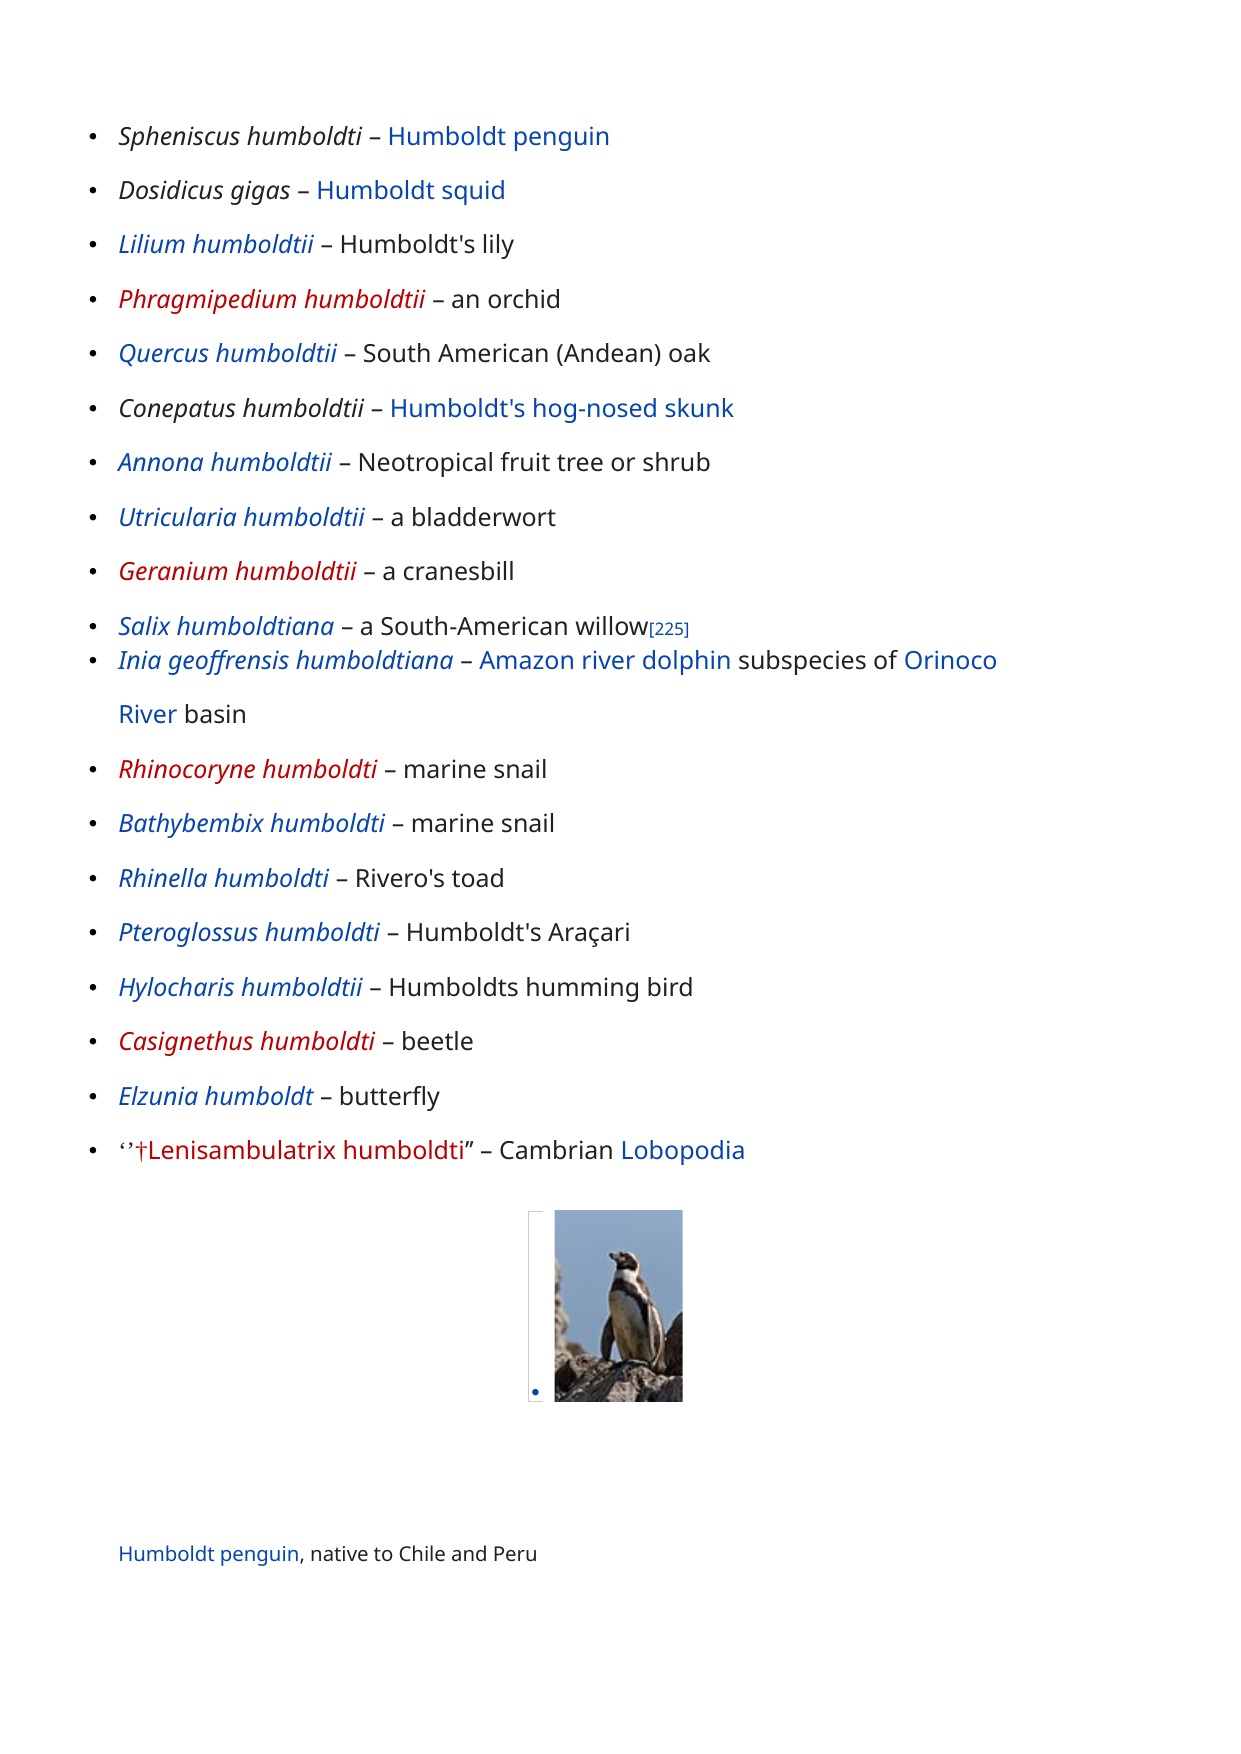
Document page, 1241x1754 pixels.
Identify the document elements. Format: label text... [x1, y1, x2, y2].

list Salix humboldtiana – a South-American willow[225] [118, 608, 1122, 642]
list Hylocharis humboldtii – Humboldts humming bird [118, 969, 1122, 1003]
list Annona humboldtii – Neotropical fruit tree or shrub [118, 445, 1122, 479]
list Quercus humboldtii – South American (Andean) oak [118, 336, 1122, 370]
list Casignethus humboldti – beetle [118, 1024, 1122, 1058]
list Rhinocoryne humboldti – marine snail [118, 751, 1122, 786]
list ‘’†Lenisambulatrix humboldti’’ – Cambrian Lobopodia [118, 1133, 1122, 1167]
list Inia geoffrensis humboldtiana – Amazon river dolphin subspecies of Orinoco River basin [118, 642, 1122, 731]
list Humboldt penguin, native to Chile and Peru [118, 1539, 1122, 1567]
list Lilium humboldtii – Humboldt's lily [118, 227, 1122, 261]
list Utricularia humboldtii – a bladderwort [118, 499, 1122, 533]
list Pteroglossus humboldti – Humboldt's Araçari [118, 915, 1122, 949]
list Conepatus humboldtii – Humboldt's hog-nosed skunk [118, 391, 1122, 424]
list Geranium humboldtii – a cranesbill [118, 554, 1122, 588]
list Bathybembix humboldti – marine snail [118, 806, 1122, 840]
list Spheniscus humboldti – Humboldt penguin [118, 118, 1122, 152]
list Rhinella humboldti – Rivero's toad [118, 860, 1122, 894]
picture [554, 1210, 683, 1402]
list Dosidicus gigas – Humboldt squid [118, 173, 1122, 207]
list Phragmipedium humboldtii – an orchid [118, 282, 1122, 316]
list Elzunia humboldt – butterfly [118, 1078, 1122, 1112]
